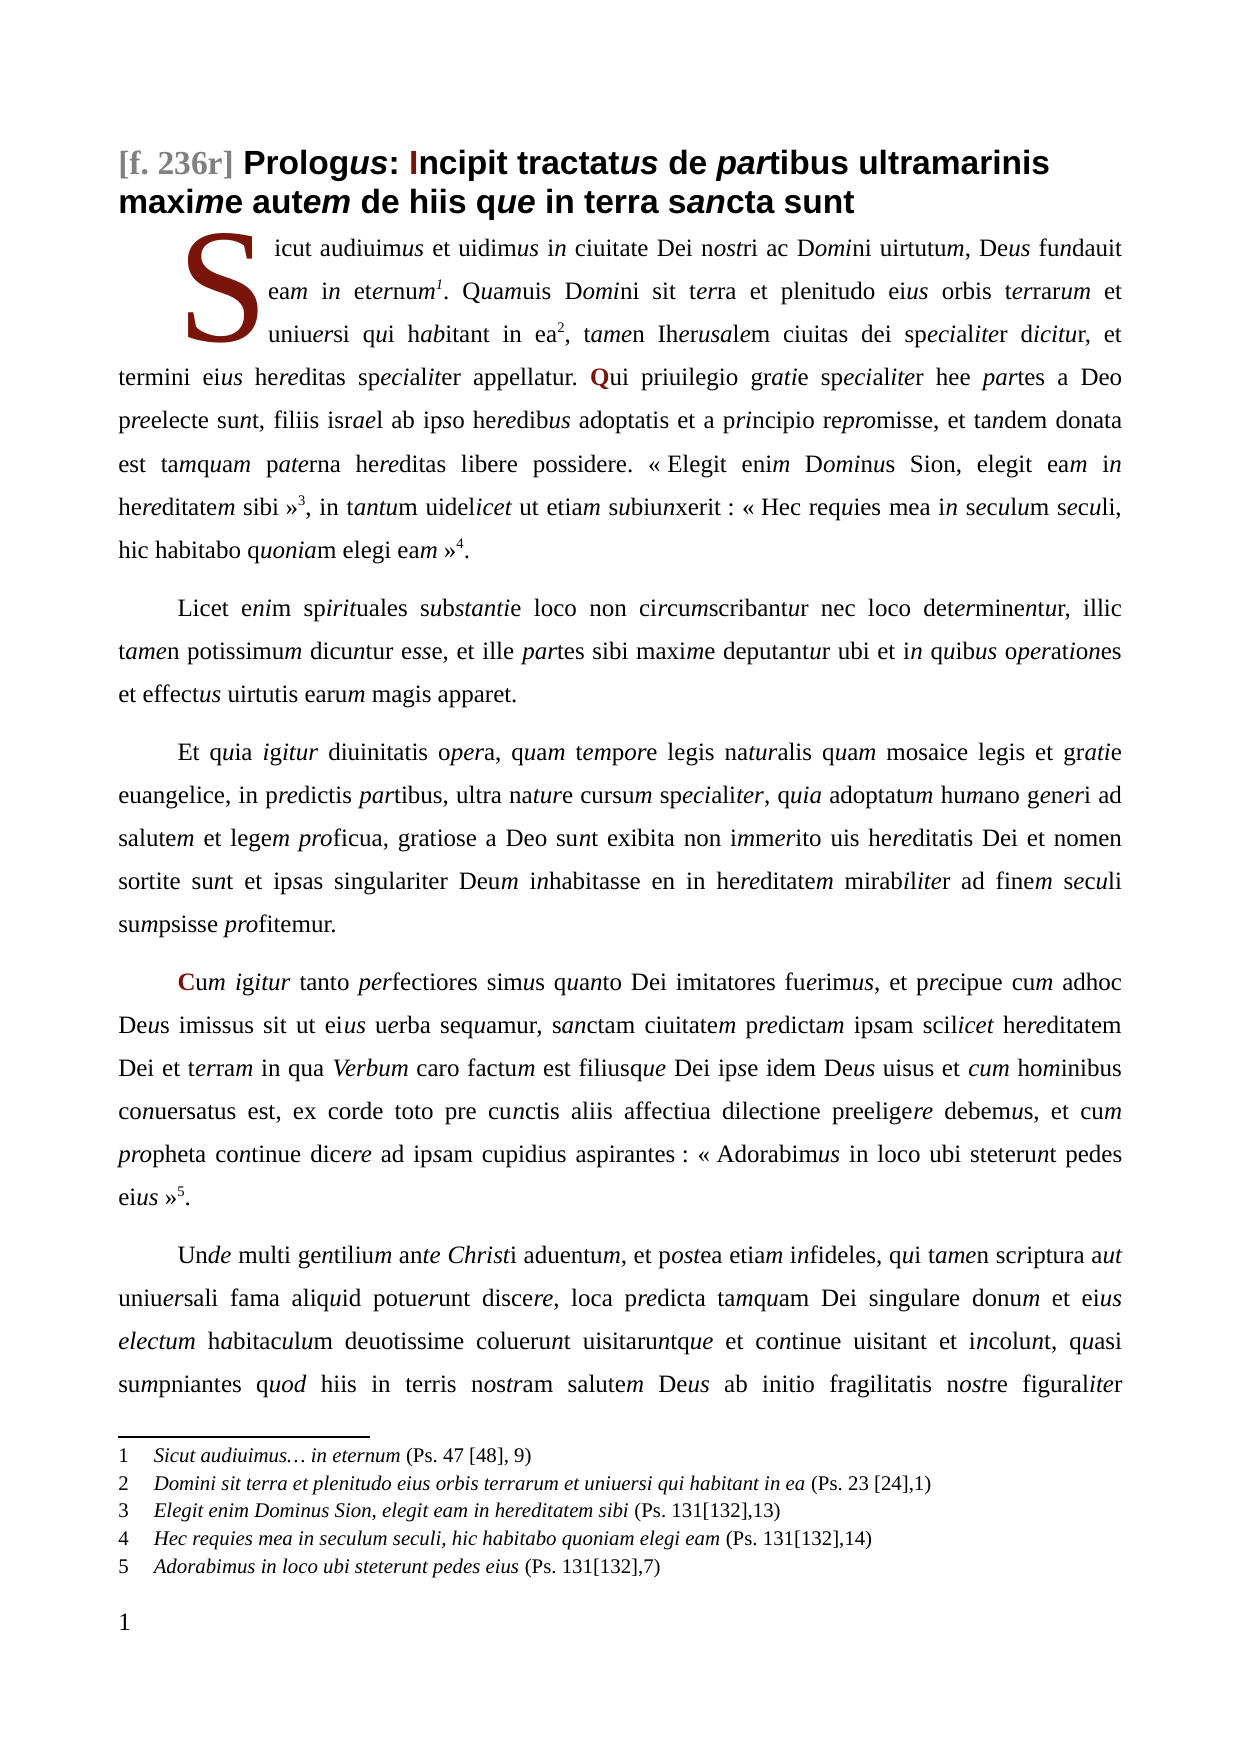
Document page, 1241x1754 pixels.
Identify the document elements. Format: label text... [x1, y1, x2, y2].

text Adorabimus in loco ubi steterunt pedes eius (Ps. 131[132],7) [118, 1553, 1122, 1578]
subtitle Sicut audiuimus et uidimus in ciuitate Dei nostri ac Domini uirtutum, Deus fundauit eam in eternum. Quamuis Domini sit terra et plenitudo eius orbis terrarum et uniuersi qui habitant in ea, tamen Iherusalem ciuitas dei specialiter dicitur, et termini eius hereditas specialiter appellatur. Qui priuilegio gratie specialiter hee partes a Deo preelecte sunt, filiis israel ab ipso heredibus adoptatis et a principio repromisse, et tandem donata est tamquam paterna hereditas libere possidere. « Elegit enim Dominus Sion, elegit eam in hereditatem sibi », in tantum uidelicet ut etiam subiunxerit : « Hec requies mea in seculum seculi, hic habitabo quoniam elegi eam ». [118, 233, 1122, 564]
text Elegit enim Dominus Sion, elegit eam in hereditatem sibi (Ps. 131[132],13) [118, 1498, 1122, 1522]
subtitle [f. 236r] Prologus: Incipit tractatus de partibus ultramarinis maxime autem de hiis que in terra sancta sunt [118, 143, 1122, 221]
text Sicut audiuimus… in eternum (Ps. 47 [48], 9) [118, 1443, 1122, 1467]
subtitle Et quia igitur diuinitatis opera, quam tempore legis naturalis quam mosaice legis et gratie euangelice, in predictis partibus, ultra nature cursum specialiter, quia adoptatum humano generi ad salutem et legem proficua, gratiose a Deo sunt exibita non immerito uis hereditatis Dei et nomen sortite sunt et ipsas singulariter Deum inhabitasse en in hereditatem mirabiliter ad finem seculi sumpsisse profitemur. [118, 737, 1122, 938]
subtitle Unde multi gentilium ante Christi aduentum, et postea etiam infideles, qui tamen scriptura aut uniuersali fama aliquid potuerunt discere, loca predicta tamquam Dei singulare donum et eius electum habitaculum deuotissime coluerunt uisitaruntque et continue uisitant et incolunt, quasi sumpniantes quod hiis in terris nostram salutem Deus ab initio fragilitatis nostre figuraliter [118, 1240, 1122, 1398]
text Domini sit terra et plenitudo eius orbis terrarum et uniuersi qui habitant in ea (Ps. 23 [24],1) [118, 1471, 1122, 1495]
text Hec requies mea in seculum seculi, hic habitabo quoniam elegi eam (Ps. 131[132],14) [118, 1526, 1122, 1550]
subtitle Cum igitur tanto perfectiores simus quanto Dei imitatores fuerimus, et precipue cum adhoc Deus imissus sit ut eius uerba sequamur, sanctam ciuitatem predictam ipsam scilicet hereditatem Dei et terram in qua Verbum caro factum est filiusque Dei ipse idem Deus uisus et cum hominibus conuersatus est, ex corde toto pre cunctis aliis affectiua dilectione preeligere debemus, et cum propheta continue dicere ad ipsam cupidius aspirantes : « Adorabimus in loco ubi steterunt pedes eius ». [118, 967, 1122, 1211]
subtitle Licet enim spirituales substantie loco non circumscribantur nec loco determinentur, illic tamen potissimum dicuntur esse, et ille partes sibi maxime deputantur ubi et in quibus operationes et effectus uirtutis earum magis apparet. [118, 593, 1122, 708]
